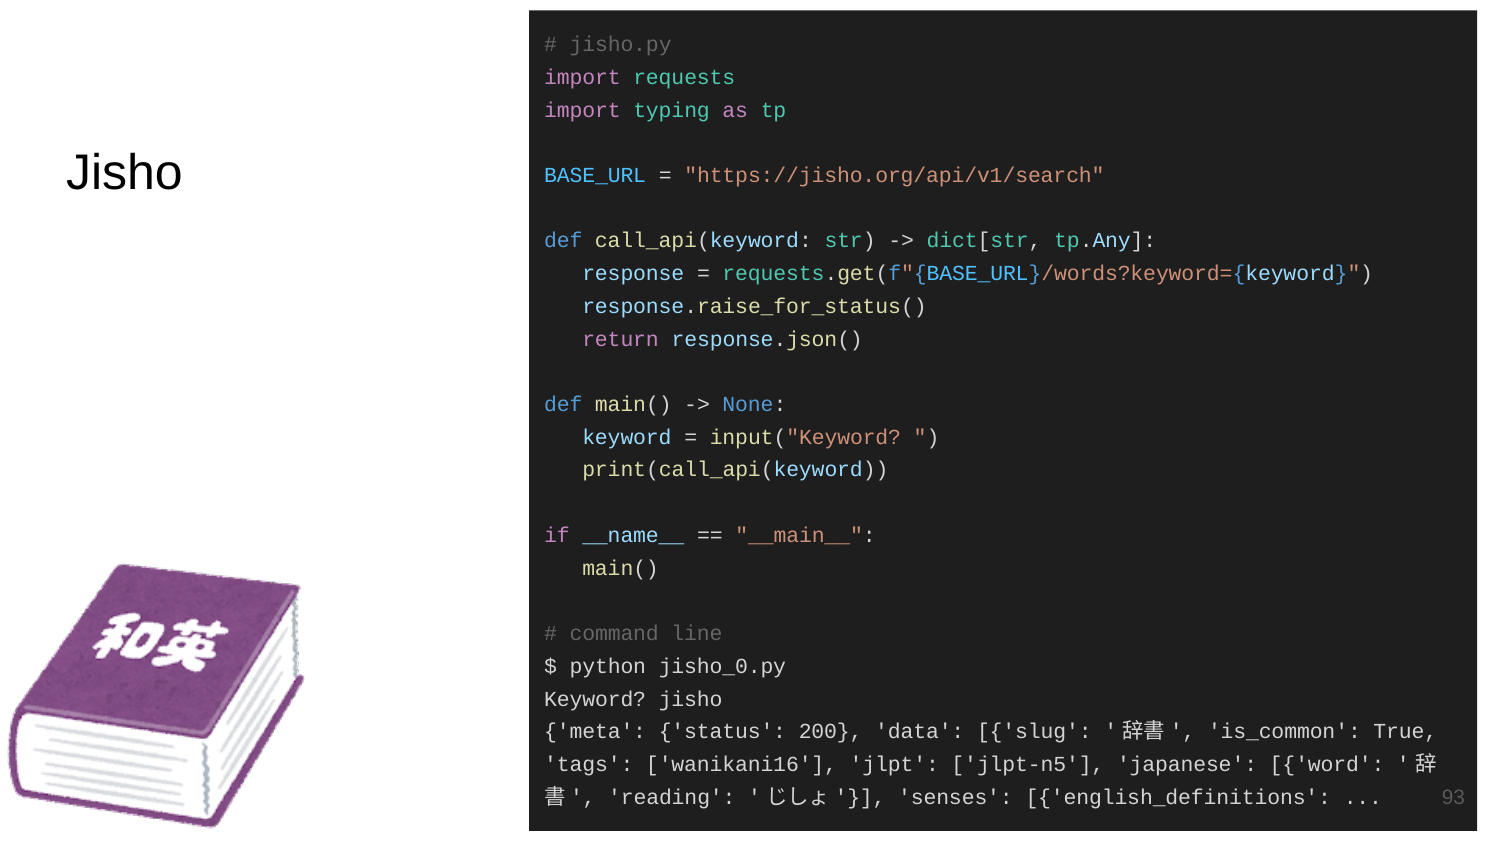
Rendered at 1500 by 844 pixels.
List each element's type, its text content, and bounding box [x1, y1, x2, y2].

list # jisho.py import requests import typing as tp BASE_URL = "https://jisho.org/api/v1/search" def call_api(keyword: str) -> dict[str, tp.Any]: response = requests.get(f"{BASE_URL}/words?keyword={keyword}") response.raise_for_status() return response.json() def main() -> None: keyword = input("Keyword? ") print(call_api(keyword)) if __name__ == "__main__": main() # command line $ python jisho_0.py Keyword? jisho {'meta': {'status': 200}, 'data': [{'slug': '辞書', 'is_common': True, 'tags': ['wanikani16'], 'jlpt': ['jlpt-n5'], 'japanese': [{'word': '辞書', 'reading': 'じしょ'}], 'senses': [{'english_definitions': ... [529, 10, 1478, 831]
picture [0, 543, 313, 844]
slide_number [1389, 764, 1480, 830]
title Jisho [51, 91, 512, 216]
